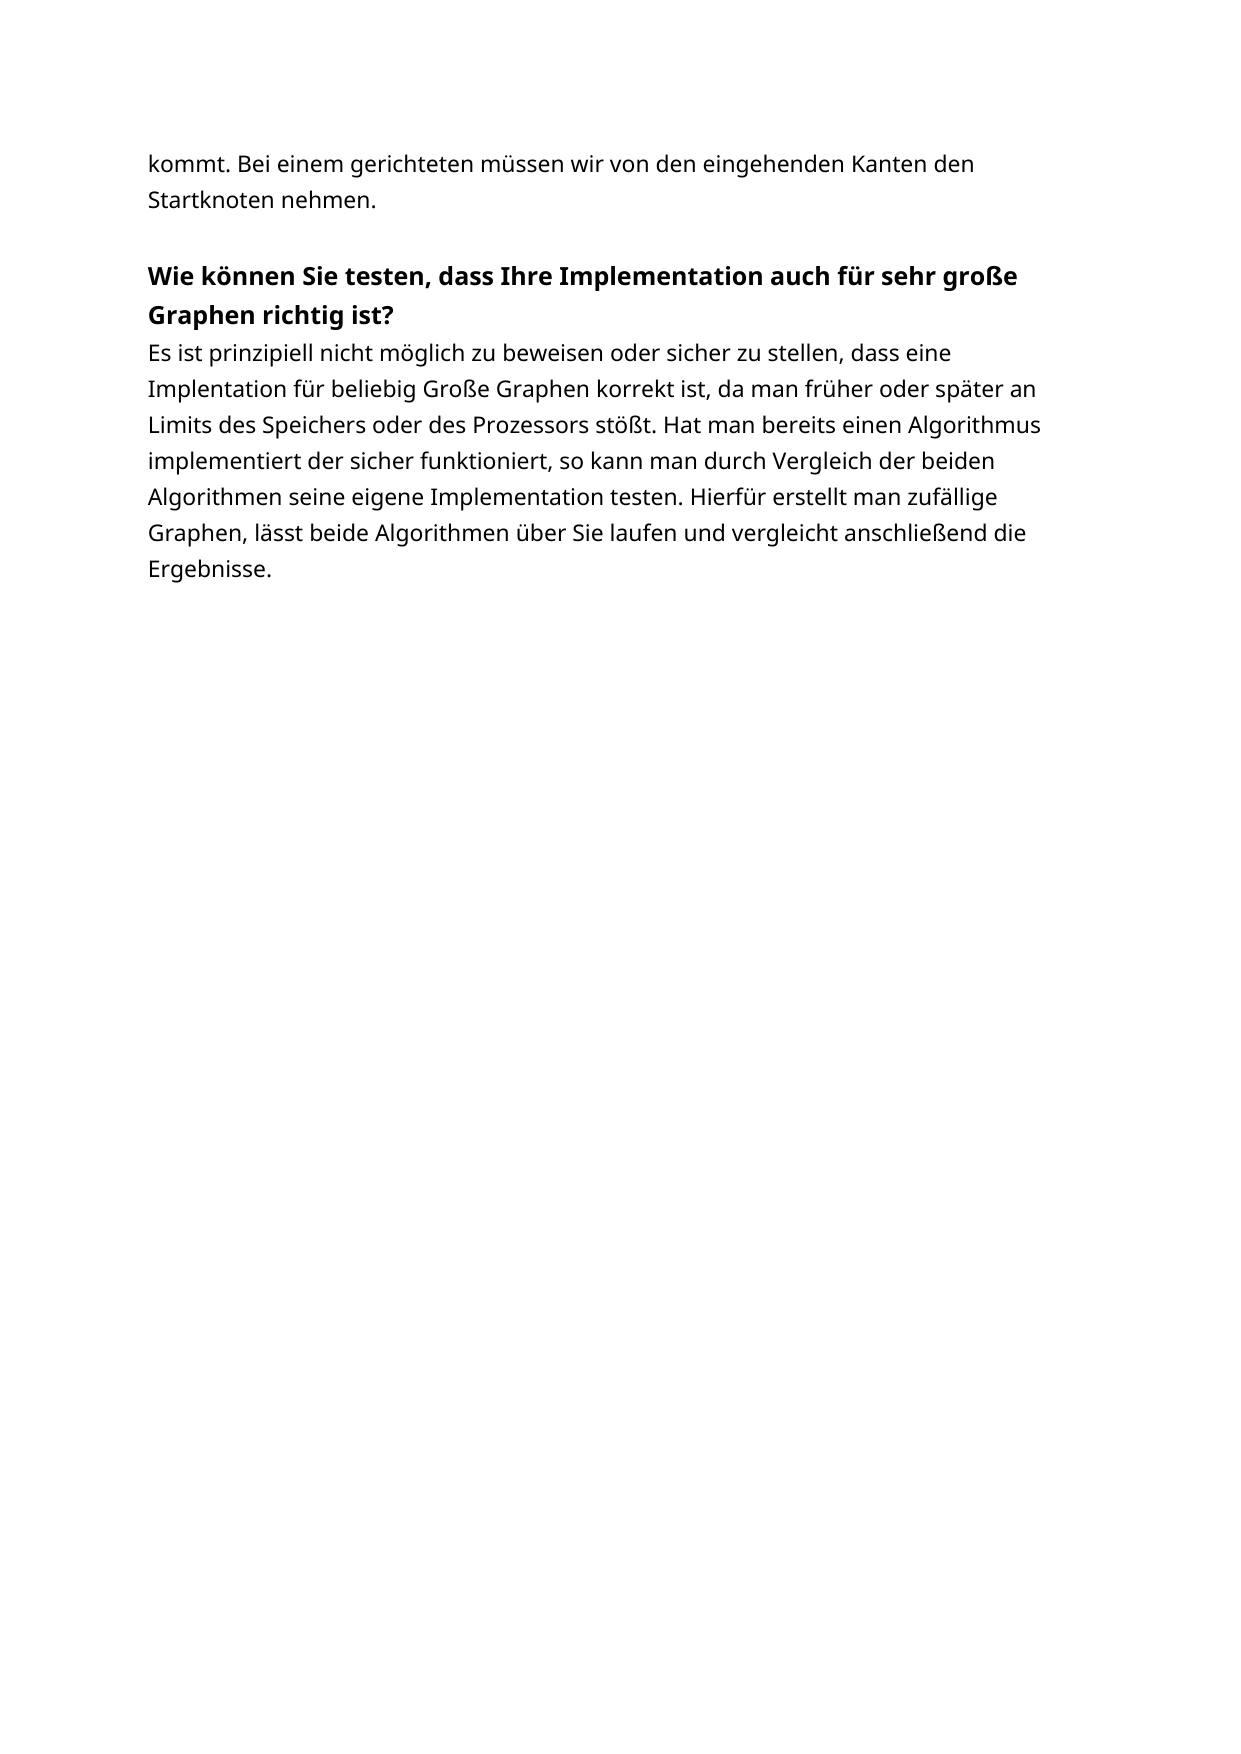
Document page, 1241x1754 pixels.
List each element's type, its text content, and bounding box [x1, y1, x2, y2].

text kommt. Bei einem gerichteten müssen wir von den eingehenden Kanten den Startknoten nehmen. [148, 148, 1093, 215]
text Wie können Sie testen, dass Ihre Implementation auch für sehr große Graphen richtig ist? [148, 259, 1093, 332]
text Es ist prinzipiell nicht möglich zu beweisen oder sicher zu stellen, dass eine Implentation für beliebig Große Graphen korrekt ist, da man früher oder später an Limits des Speichers oder des Prozessors stößt. Hat man bereits einen Algorithmus implementiert der sicher funktioniert, so kann man durch Vergleich der beiden Algorithmen seine eigene Implementation testen. Hierfür erstellt man zufällige Graphen, lässt beide Algorithmen über Sie laufen und vergleicht anschließend die Ergebnisse. [148, 337, 1093, 584]
